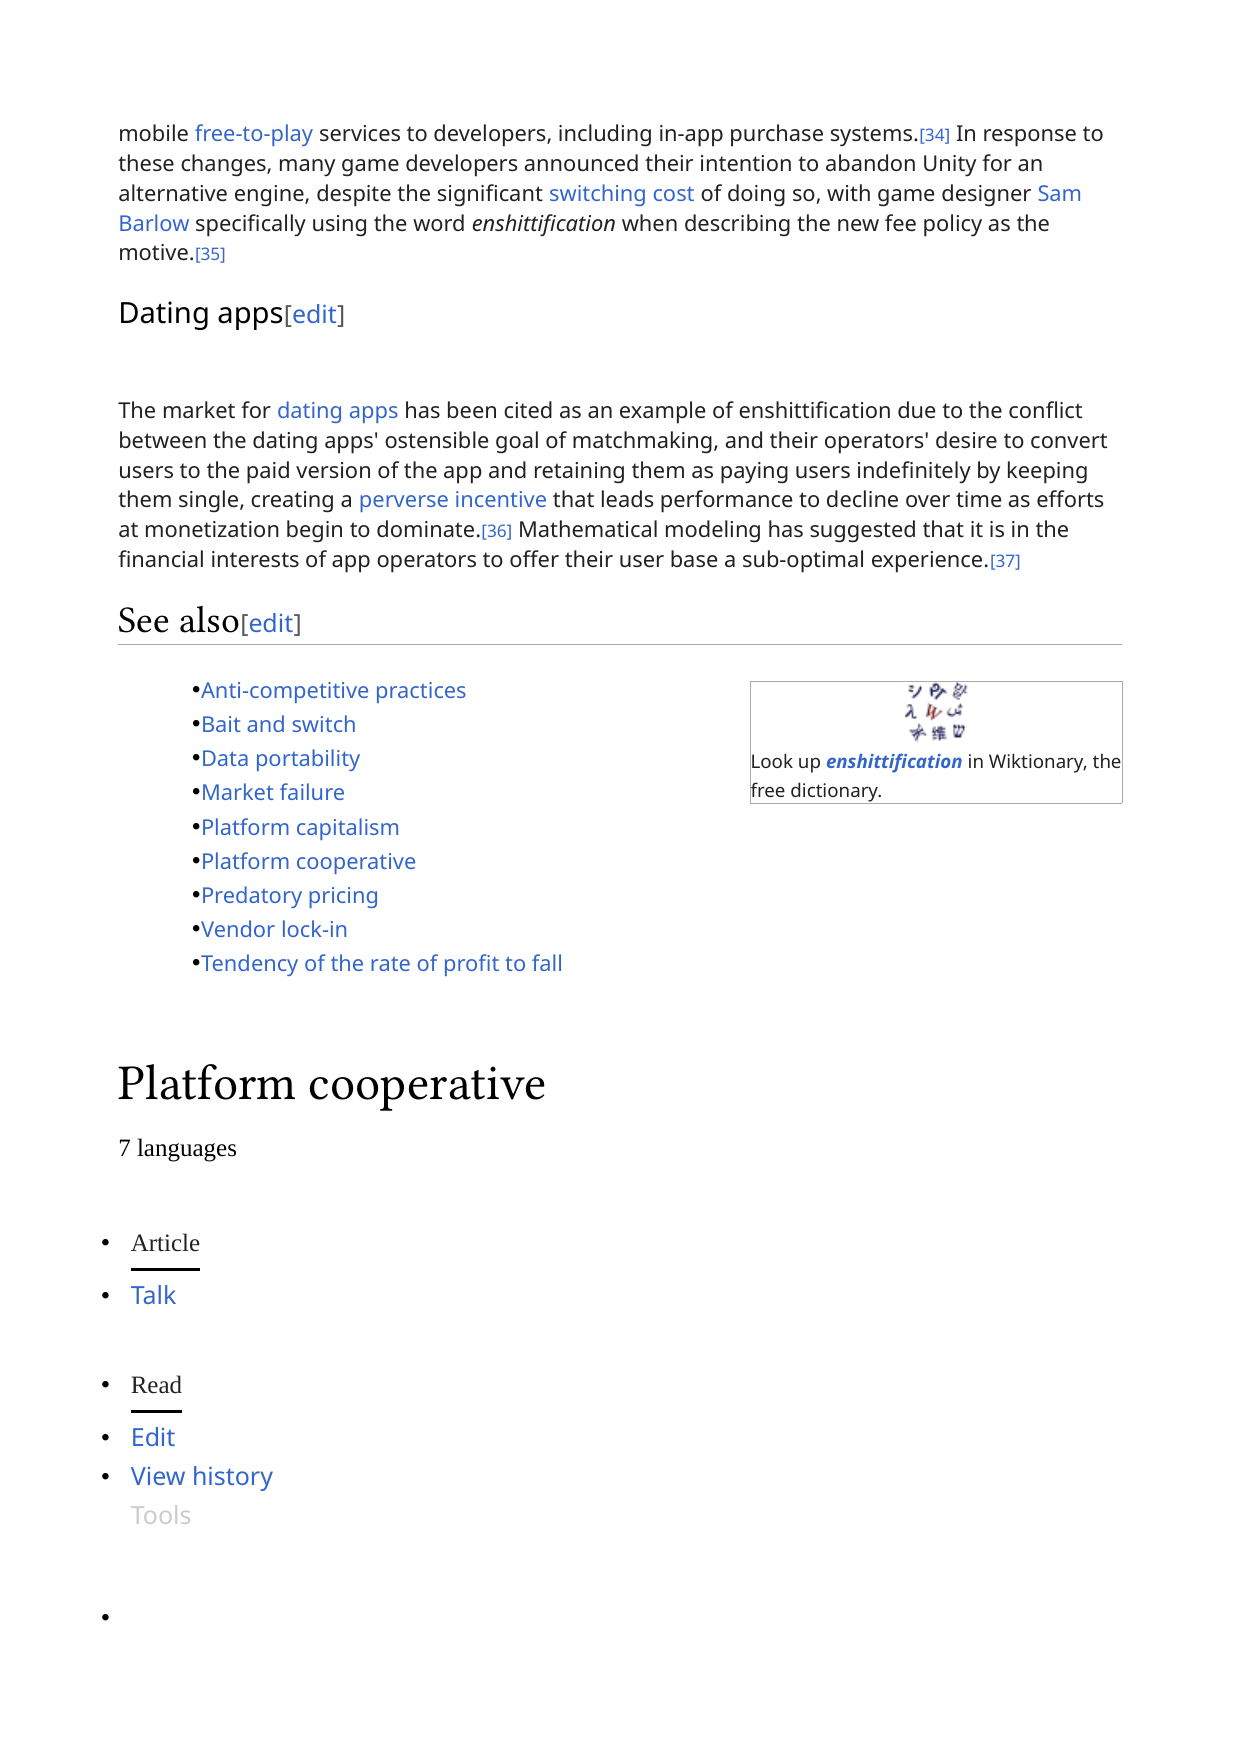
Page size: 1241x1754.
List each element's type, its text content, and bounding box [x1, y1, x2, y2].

list Talk [131, 1277, 1109, 1311]
list Edit [131, 1419, 1109, 1453]
list Anti-competitive practices [118, 675, 1122, 705]
text The market for dating apps has been cited as an example of enshittification due to the conflict between the dating apps' ostensible goal of matchmaking, and their operators' desire to convert users to the paid version of the app and retaining them as paying users indefinitely by keeping them single, creating a perverse incentive that leads performance to decline over time as efforts at monetization begin to dominate.[36] Mathematical modeling has suggested that it is in the financial interests of app operators to offer their user base a sub-optimal experience.[37] [118, 395, 1122, 574]
list [751, 682, 1122, 748]
list Bait and switch [118, 709, 750, 739]
text Tools [131, 1498, 1109, 1532]
list View history [131, 1459, 1109, 1493]
list Platform cooperative [118, 846, 1122, 876]
list Vendor lock-in [118, 914, 1122, 944]
list Look up enshittification in Wiktionary, the free dictionary. [751, 748, 1122, 803]
list Read [131, 1370, 1109, 1413]
list Data portability [118, 743, 750, 773]
text mobile free-to-play services to developers, including in-app purchase systems.[34] In response to these changes, many game developers announced their intention to abandon Unity for an alternative engine, despite the significant switching cost of doing so, with game designer Sam Barlow specifically using the word enshittification when describing the new fee policy as the motive.[35] [118, 118, 1122, 267]
list Tendency of the rate of profit to fall [118, 948, 1122, 978]
subtitle Dating apps[edit] [118, 292, 1122, 332]
list Market failure [118, 777, 1122, 807]
text 7 languages [118, 1133, 1113, 1162]
subtitle Platform cooperative [118, 1055, 1122, 1112]
list Predatory pricing [118, 880, 1122, 910]
list Platform capitalism [118, 812, 1122, 841]
subtitle See also[edit] [118, 599, 1122, 644]
picture [904, 682, 968, 744]
list Article [131, 1228, 1109, 1271]
